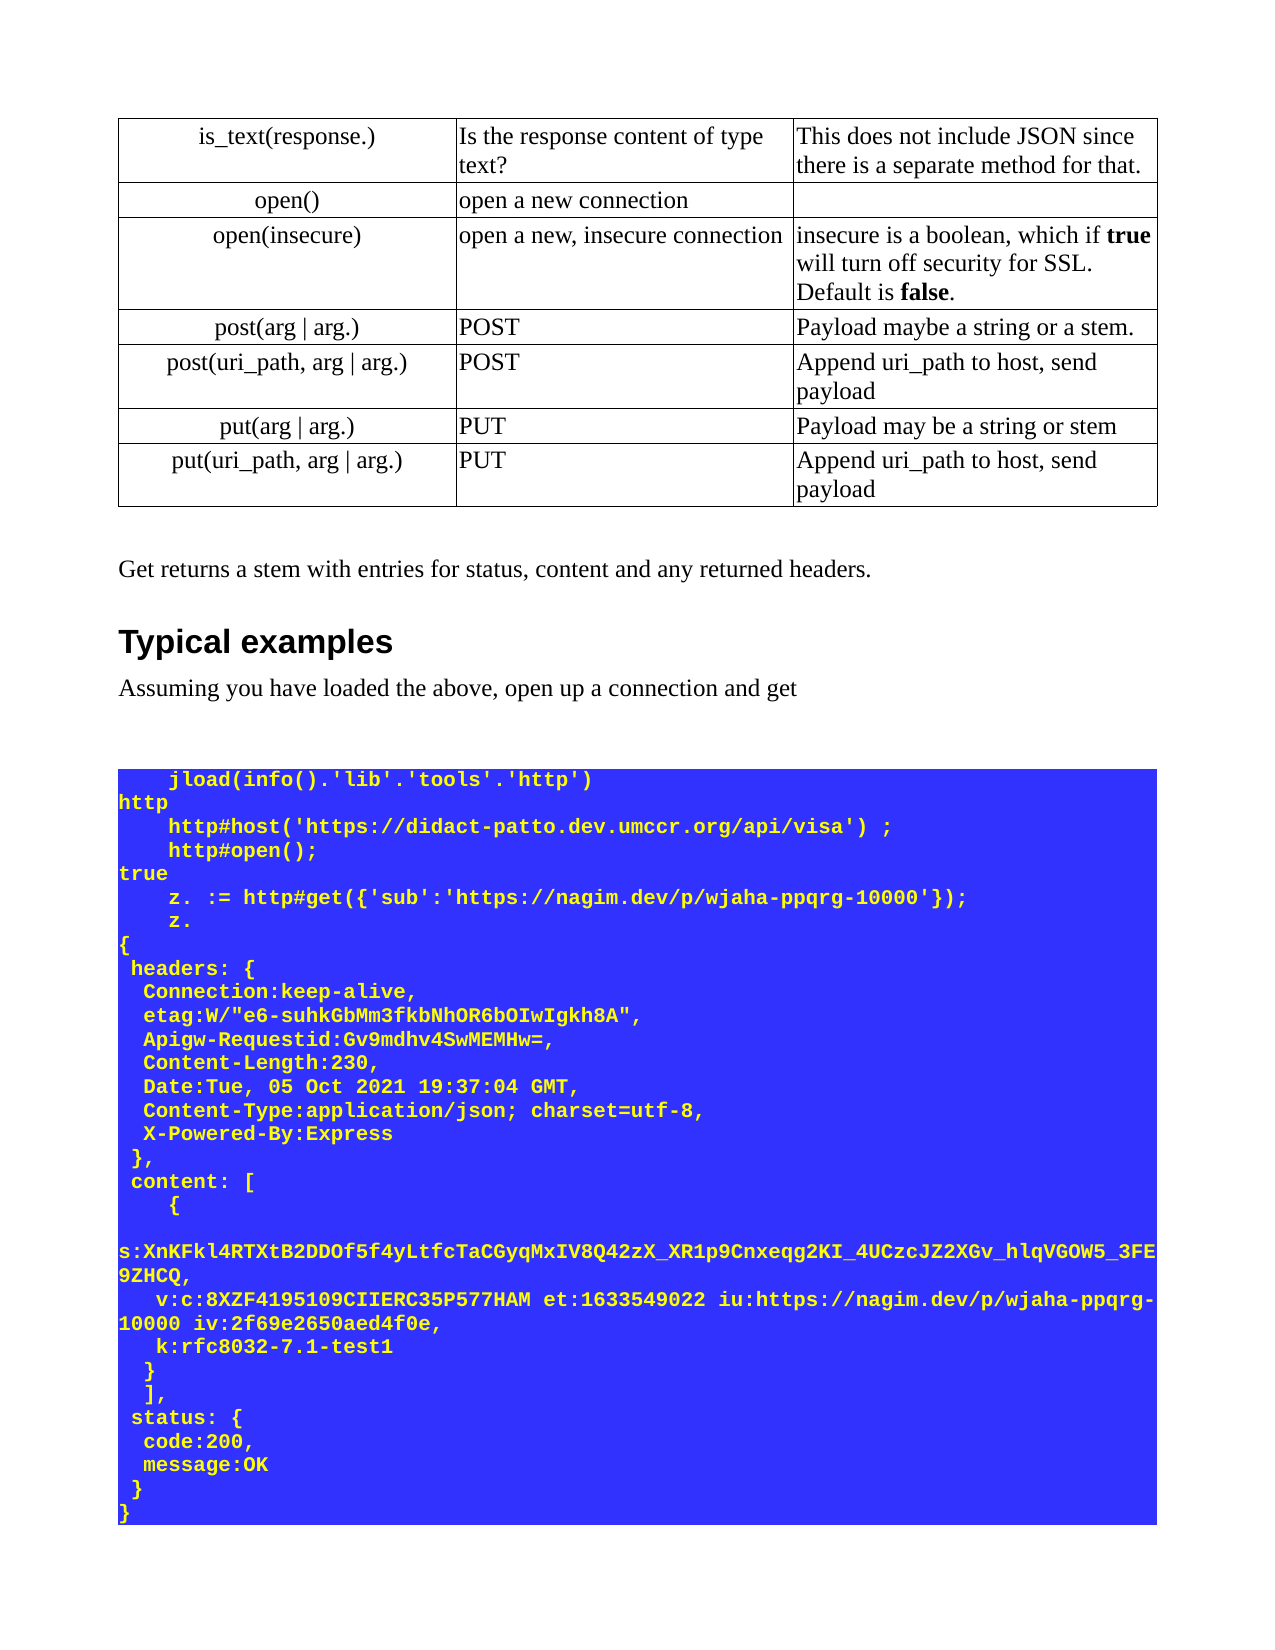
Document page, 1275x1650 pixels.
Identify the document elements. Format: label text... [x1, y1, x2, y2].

text http http#host('https://didact-patto.dev.umccr.org/api/visa') ; http#open(); [118, 792, 1157, 863]
table_cell PUT [457, 409, 793, 442]
table_cell Append uri_path to host, send payload [794, 444, 1157, 506]
text } [118, 1478, 1157, 1502]
text Connection:keep-alive, [118, 981, 1157, 1005]
text true z. := http#get({'sub':'https://nagim.dev/p/wjaha-ppqrg-10000'}); [118, 863, 1157, 911]
text Content-Length:230, [118, 1052, 1157, 1076]
table_cell post(arg | arg.) [119, 310, 456, 344]
table_cell post(uri_path, arg | arg.) [119, 345, 456, 408]
text jload(info().'lib'.'tools'.'http') [118, 769, 1157, 792]
text Content-Type:application/json; charset=utf-8, [118, 1100, 1157, 1123]
text status: { [118, 1407, 1157, 1431]
table_cell put(arg | arg.) [119, 409, 456, 442]
table_cell Append uri_path to host, send payload [794, 345, 1157, 408]
text ], [118, 1383, 1157, 1407]
table_cell This does not include JSON since there is a separate method for that. [794, 119, 1157, 182]
table_cell open a new, insecure connection [457, 218, 793, 309]
table_cell open() [119, 183, 456, 217]
text code:200, [118, 1431, 1157, 1454]
table_cell open(insecure) [119, 218, 456, 309]
text message:OK [118, 1454, 1157, 1478]
text s:XnKFkl4RTXtB2DDOf5f4yLtfcTaCGyqMxIV8Q42zX_XR1p9Cnxeqg2KI_4UCzcJZ2XGv_hlqVGOW5_3FE9ZHCQ, [118, 1218, 1157, 1289]
table_cell Is the response content of type text? [457, 119, 793, 182]
text Date:Tue, 05 Oct 2021 19:37:04 GMT, [118, 1076, 1157, 1100]
table_cell POST [457, 345, 793, 408]
text v:c:8XZF4195109CIIERC35P577HAM et:1633549022 iu:https://nagim.dev/p/wjaha-ppqrg-10000 iv:2f69e2650aed4f0e, [118, 1289, 1157, 1336]
text headers: { [118, 958, 1157, 981]
table_cell [794, 183, 1157, 217]
table_cell open a new connection [457, 183, 793, 217]
text X-Powered-By:Express [118, 1123, 1157, 1147]
table_cell Payload may be a string or stem [794, 409, 1157, 442]
text content: [ [118, 1171, 1157, 1194]
text }, [118, 1147, 1157, 1171]
subtitle Typical examples [118, 622, 1157, 661]
text z. [118, 911, 1157, 934]
text Assuming you have loaded the above, open up a connection and get [118, 673, 1157, 702]
text } [118, 1502, 1157, 1525]
text { [118, 1194, 1157, 1218]
table_cell Payload maybe a string or a stem. [794, 310, 1157, 344]
text etag:W/"e6-suhkGbMm3fkbNhOR6bOIwIgkh8A", [118, 1005, 1157, 1029]
text { [118, 934, 1157, 958]
text k:rfc8032-7.1-test1 [118, 1336, 1157, 1360]
text Apigw-Requestid:Gv9mdhv4SwMEMHw=, [118, 1029, 1157, 1052]
table_cell is_text(response.) [119, 119, 456, 182]
table_cell insecure is a boolean, which if true will turn off security for SSL. Default is false. [794, 218, 1157, 309]
table_cell PUT [457, 444, 793, 506]
table_cell POST [457, 310, 793, 344]
text Get returns a stem with entries for status, content and any returned headers. [118, 554, 1157, 583]
table_cell put(uri_path, arg | arg.) [119, 444, 456, 506]
text } [118, 1360, 1157, 1383]
